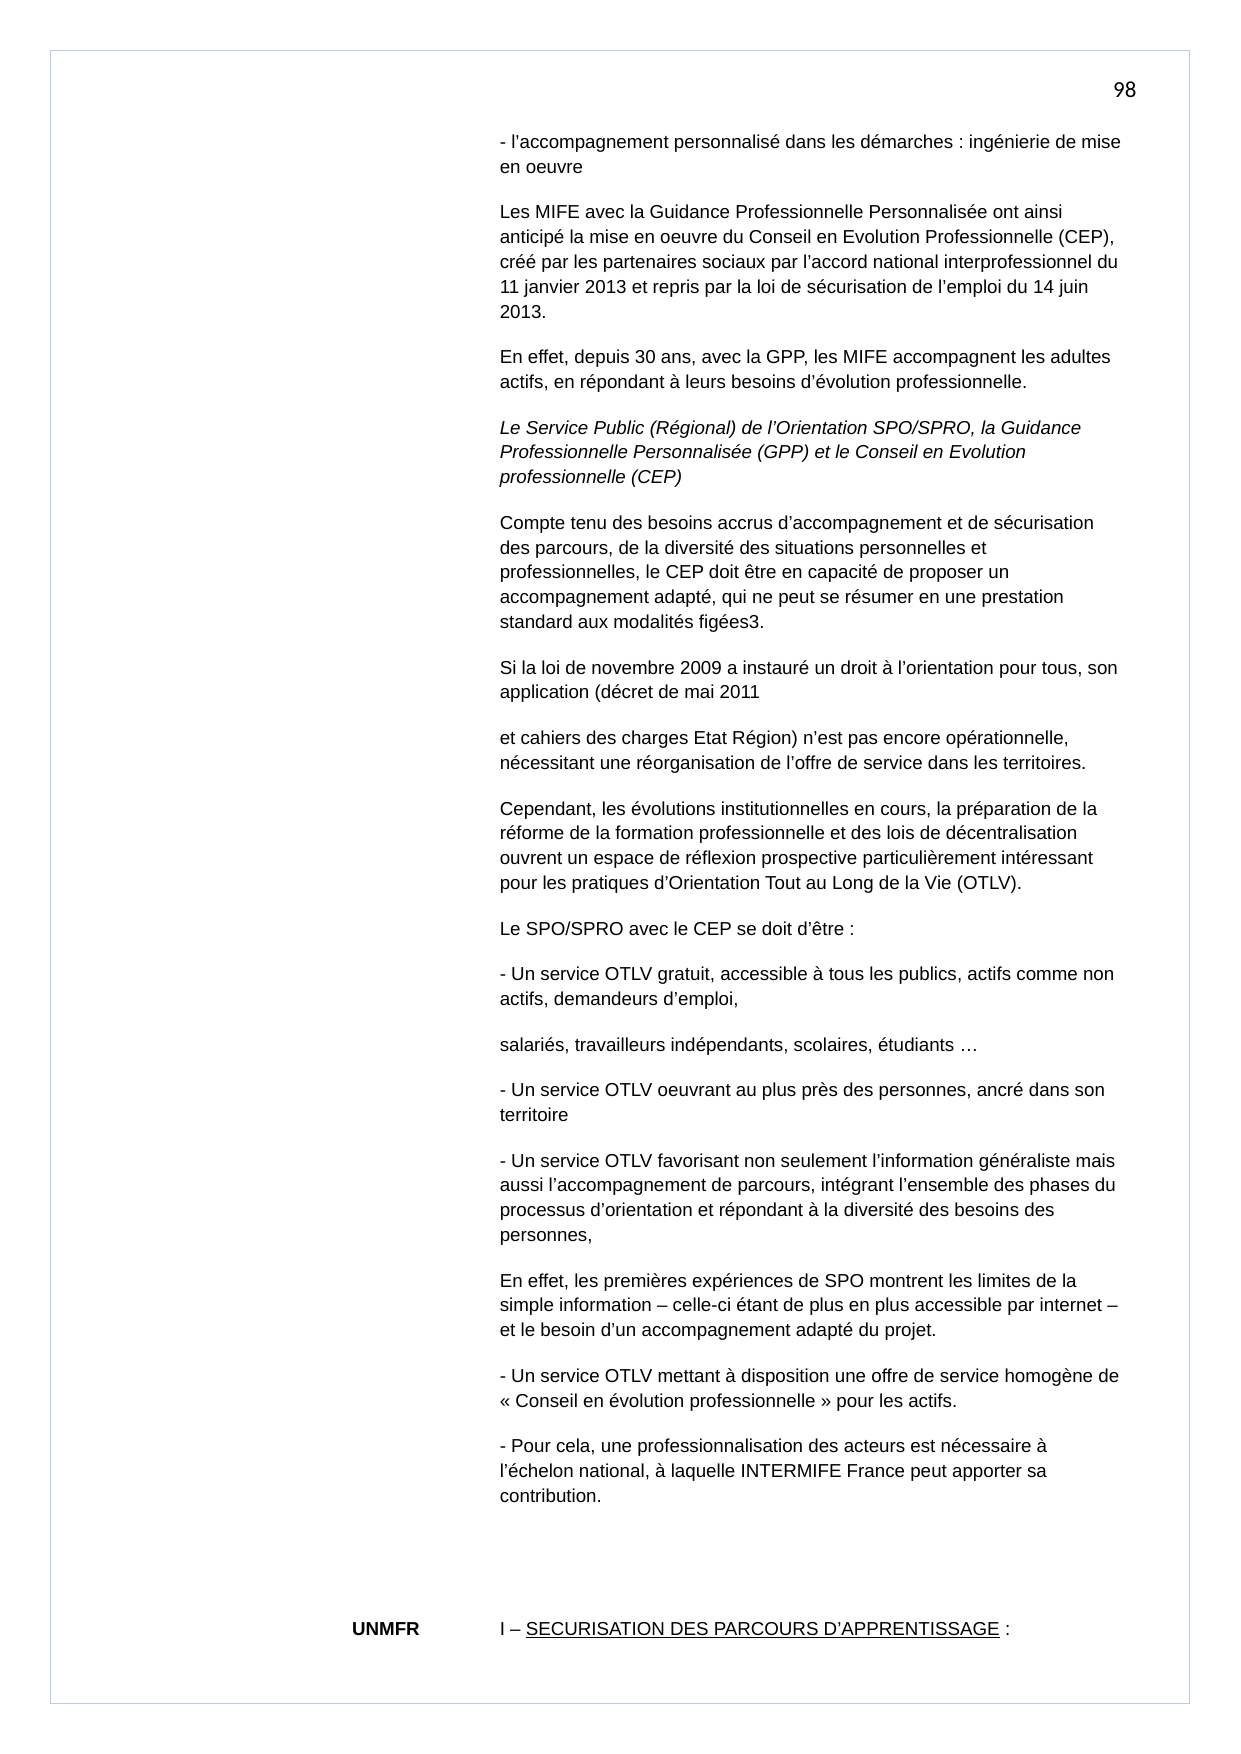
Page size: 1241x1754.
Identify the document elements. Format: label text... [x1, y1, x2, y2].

table_cell - l’accompagnement personnalisé dans les démarches : ingénierie de mise en oeuvre Les MIFE avec la Guidance Professionnelle Personnalisée ont ainsi anticipé la mise en oeuvre du Conseil en Evolution Professionnelle (CEP), créé par les partenaires sociaux par l’accord national interprofessionnel du 11 janvier 2013 et repris par la loi de sécurisation de l’emploi du 14 juin 2013. En effet, depuis 30 ans, avec la GPP, les MIFE accompagnent les adultes actifs, en répondant à leurs besoins d’évolution professionnelle. Le Service Public (Régional) de l’Orientation SPO/SPRO, la Guidance Professionnelle Personnalisée (GPP) et le Conseil en Evolution professionnelle (CEP) Compte tenu des besoins accrus d’accompagnement et de sécurisation des parcours, de la diversité des situations personnelles et professionnelles, le CEP doit être en capacité de proposer un accompagnement adapté, qui ne peut se résumer en une prestation standard aux modalités figées3. Si la loi de novembre 2009 a instauré un droit à l’orientation pour tous, son application (décret de mai 2011 et cahiers des charges Etat Région) n’est pas encore opérationnelle, nécessitant une réorganisation de l’offre de service dans les territoires. Cependant, les évolutions institutionnelles en cours, la préparation de la réforme de la formation professionnelle et des lois de décentralisation ouvrent un espace de réflexion prospective particulièrement intéressant pour les pratiques d’Orientation Tout au Long de la Vie (OTLV). Le SPO/SPRO avec le CEP se doit d’être : - Un service OTLV gratuit, accessible à tous les publics, actifs comme non actifs, demandeurs d’emploi, salariés, travailleurs indépendants, scolaires, étudiants … - Un service OTLV oeuvrant au plus près des personnes, ancré dans son territoire - Un service OTLV favorisant non seulement l’information généraliste mais aussi l’accompagnement de parcours, intégrant l’ensemble des phases du processus d’orientation et répondant à la diversité des besoins des personnes, En effet, les premières expériences de SPO montrent les limites de la simple information – celle-ci étant de plus en plus accessible par internet – et le besoin d’un accompagnement adapté du projet. - Un service OTLV mettant à disposition une offre de service homogène de « Conseil en évolution professionnelle » pour les actifs. - Pour cela, une professionnalisation des acteurs est nécessaire à l’échelon national, à laquelle INTERMIFE France peut apporter sa contribution. [488, 131, 1136, 1573]
table_cell UNMFR [283, 1573, 488, 1661]
table_cell [283, 131, 488, 1573]
